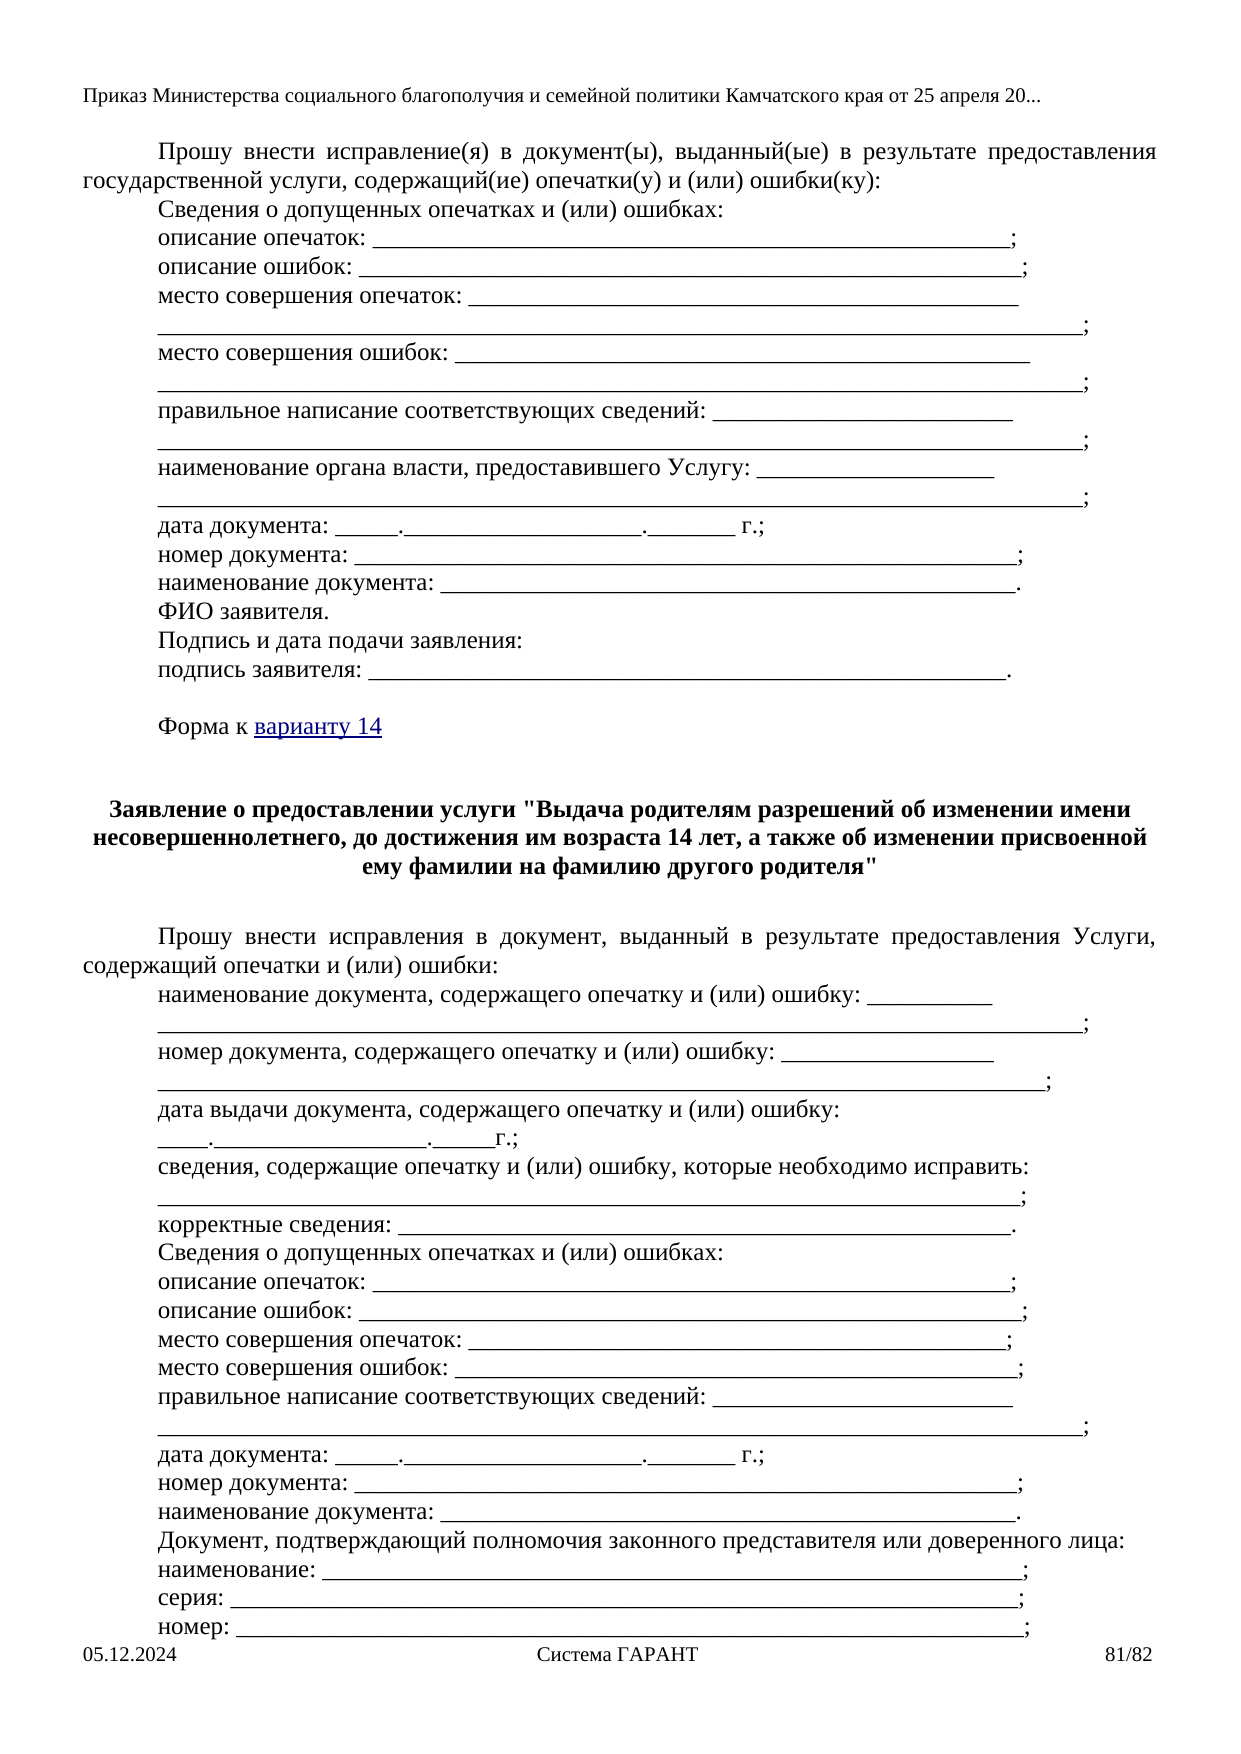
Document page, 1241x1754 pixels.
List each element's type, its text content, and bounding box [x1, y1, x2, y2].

text описание опечаток: ___________________________________________________; [83, 222, 1157, 251]
text номер документа: _____________________________________________________; [83, 539, 1157, 567]
text __________________________________________________________________________; [83, 366, 1157, 395]
text Форма к варианту 14 [83, 711, 1157, 740]
text подпись заявителя: ___________________________________________________. [83, 654, 1157, 682]
text место совершения ошибок: ______________________________________________ [83, 337, 1157, 366]
text наименование документа: ______________________________________________. [83, 567, 1157, 596]
text место совершения опечаток: ____________________________________________ [83, 280, 1157, 309]
text описание ошибок: _____________________________________________________; [83, 1295, 1157, 1324]
text номер: _______________________________________________________________; [83, 1611, 1157, 1640]
text сведения, содержащие опечатку и (или) ошибку, которые необходимо исправить: [83, 1151, 1157, 1180]
text серия: _______________________________________________________________; [83, 1582, 1157, 1611]
text наименование: ________________________________________________________; [83, 1554, 1157, 1582]
text Сведения о допущенных опечатках и (или) ошибках: [83, 194, 1157, 222]
text наименование органа власти, предоставившего Услугу: ___________________ [83, 452, 1157, 481]
text место совершения ошибок: _____________________________________________; [83, 1352, 1157, 1381]
text правильное написание соответствующих сведений: ________________________ [83, 395, 1157, 424]
text _____________________________________________________________________; [83, 1180, 1157, 1209]
text Подпись и дата подачи заявления: [83, 625, 1157, 654]
text __________________________________________________________________________; [83, 309, 1157, 337]
text Прошу внести исправления в документ, выданный в результате предоставления Услуги, содержащий опечатки и (или) ошибки: [83, 921, 1157, 979]
text дата документа: _____.___________________._______ г.; [83, 1439, 1157, 1467]
text дата документа: _____.___________________._______ г.; [83, 510, 1157, 539]
text номер документа: _____________________________________________________; [83, 1467, 1157, 1496]
text правильное написание соответствующих сведений: ________________________ [83, 1381, 1157, 1410]
text Документ, подтверждающий полномочия законного представителя или доверенного лица: [83, 1525, 1157, 1554]
text корректные сведения: _________________________________________________. [83, 1209, 1157, 1237]
text __________________________________________________________________________; [83, 1007, 1157, 1036]
subtitle Заявление о предоставлении услуги "Выдача родителям разрешений об изменении имени несовершеннолетнего, до достижения им возраста 14 лет, а также об изменении присвоенной ему фамилии на фамилию другого родителя" [83, 794, 1157, 880]
text Сведения о допущенных опечатках и (или) ошибках: [83, 1237, 1157, 1266]
text номер документа, содержащего опечатку и (или) ошибку: _________________ [83, 1036, 1157, 1065]
text описание опечаток: ___________________________________________________; [83, 1266, 1157, 1295]
text __________________________________________________________________________; [83, 424, 1157, 452]
text ФИО заявителя. [83, 596, 1157, 625]
text описание ошибок: _____________________________________________________; [83, 251, 1157, 280]
text __________________________________________________________________________; [83, 481, 1157, 510]
text место совершения опечаток: ___________________________________________; [83, 1324, 1157, 1352]
text ____._________________._____г.; [83, 1122, 1157, 1151]
text дата выдачи документа, содержащего опечатку и (или) ошибку: [83, 1094, 1157, 1122]
text наименование документа: ______________________________________________. [83, 1496, 1157, 1525]
text _______________________________________________________________________; [83, 1065, 1157, 1094]
text Прошу внести исправление(я) в документ(ы), выданный(ые) в результате предоставления государственной услуги, содержащий(ие) опечатки(у) и (или) ошибки(ку): [83, 136, 1157, 194]
text __________________________________________________________________________; [83, 1410, 1157, 1439]
text наименование документа, содержащего опечатку и (или) ошибку: __________ [83, 979, 1157, 1007]
